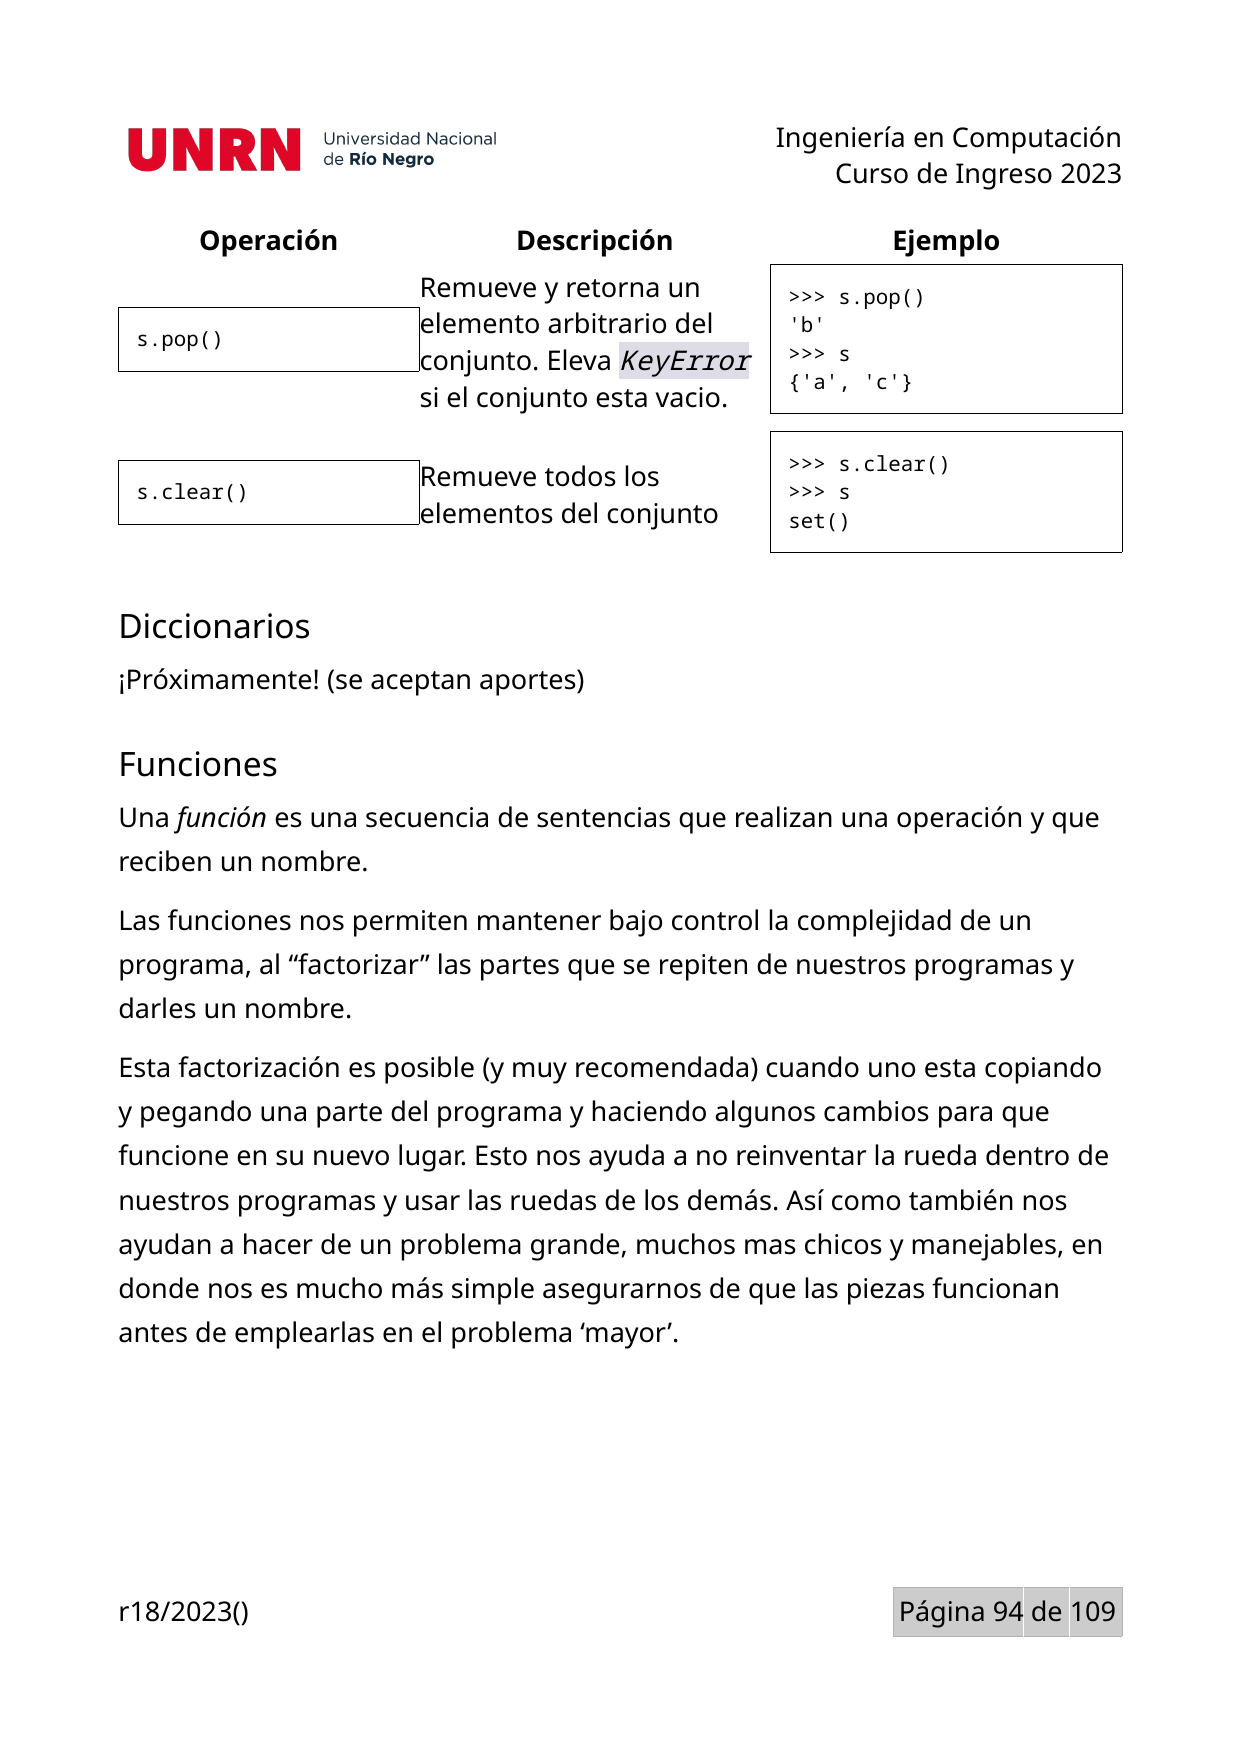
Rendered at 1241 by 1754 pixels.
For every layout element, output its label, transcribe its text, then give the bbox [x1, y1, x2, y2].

table_cell [770, 425, 1122, 431]
table_cell [118, 425, 419, 460]
table_header Descripción [419, 221, 770, 258]
table_header Ejemplo [770, 221, 1122, 258]
table_cell [770, 414, 1122, 425]
text Esta factorización es posible (y muy recomendada) cuando uno esta copiando y pegando una parte del programa y haciendo algunos cambios para que funcione en su nuevo lugar. Esto nos ayuda a no reinventar la rueda dentro de nuestros programas y usar las ruedas de los demás. Así como también nos ayudan a hacer de un problema grande, muchos mas chicos y manejables, en donde nos es mucho más simple asegurarnos de que las piezas funcionan antes de emplearlas en el problema ‘mayor’. [118, 1048, 1122, 1350]
table_cell Remueve todos los elementos del conjunto [419, 425, 770, 564]
subtitle Diccionarios [118, 602, 1122, 648]
table_cell [770, 258, 1122, 264]
table_cell [770, 553, 1122, 564]
table_cell [118, 372, 419, 425]
table_cell >>> s.pop() 'b' >>> s {'a', 'c'} [771, 265, 1122, 413]
text Las funciones nos permiten mantener bajo control la complejidad de un programa, al “factorizar” las partes que se repiten de nuestros programas y darles un nombre. [118, 901, 1122, 1027]
text ¡Próximamente! (se aceptan aportes) [118, 661, 1122, 698]
subtitle Funciones [118, 740, 1122, 786]
table_cell s.clear()‍ [119, 461, 419, 524]
table_cell >>> s.clear() >>> s set() [771, 432, 1122, 552]
table_header Operación [118, 221, 419, 258]
table_cell [118, 258, 419, 307]
text Una función es una secuencia de sentencias que realizan una operación y que reciben un nombre. [118, 798, 1122, 879]
table_cell Remueve y retorna un elemento arbitrario del conjunto. Eleva KeyError si el conjunto esta vacio. [419, 258, 770, 425]
table_cell [118, 525, 419, 564]
table_cell s.pop()‍ [119, 308, 419, 371]
picture [118, 118, 505, 180]
